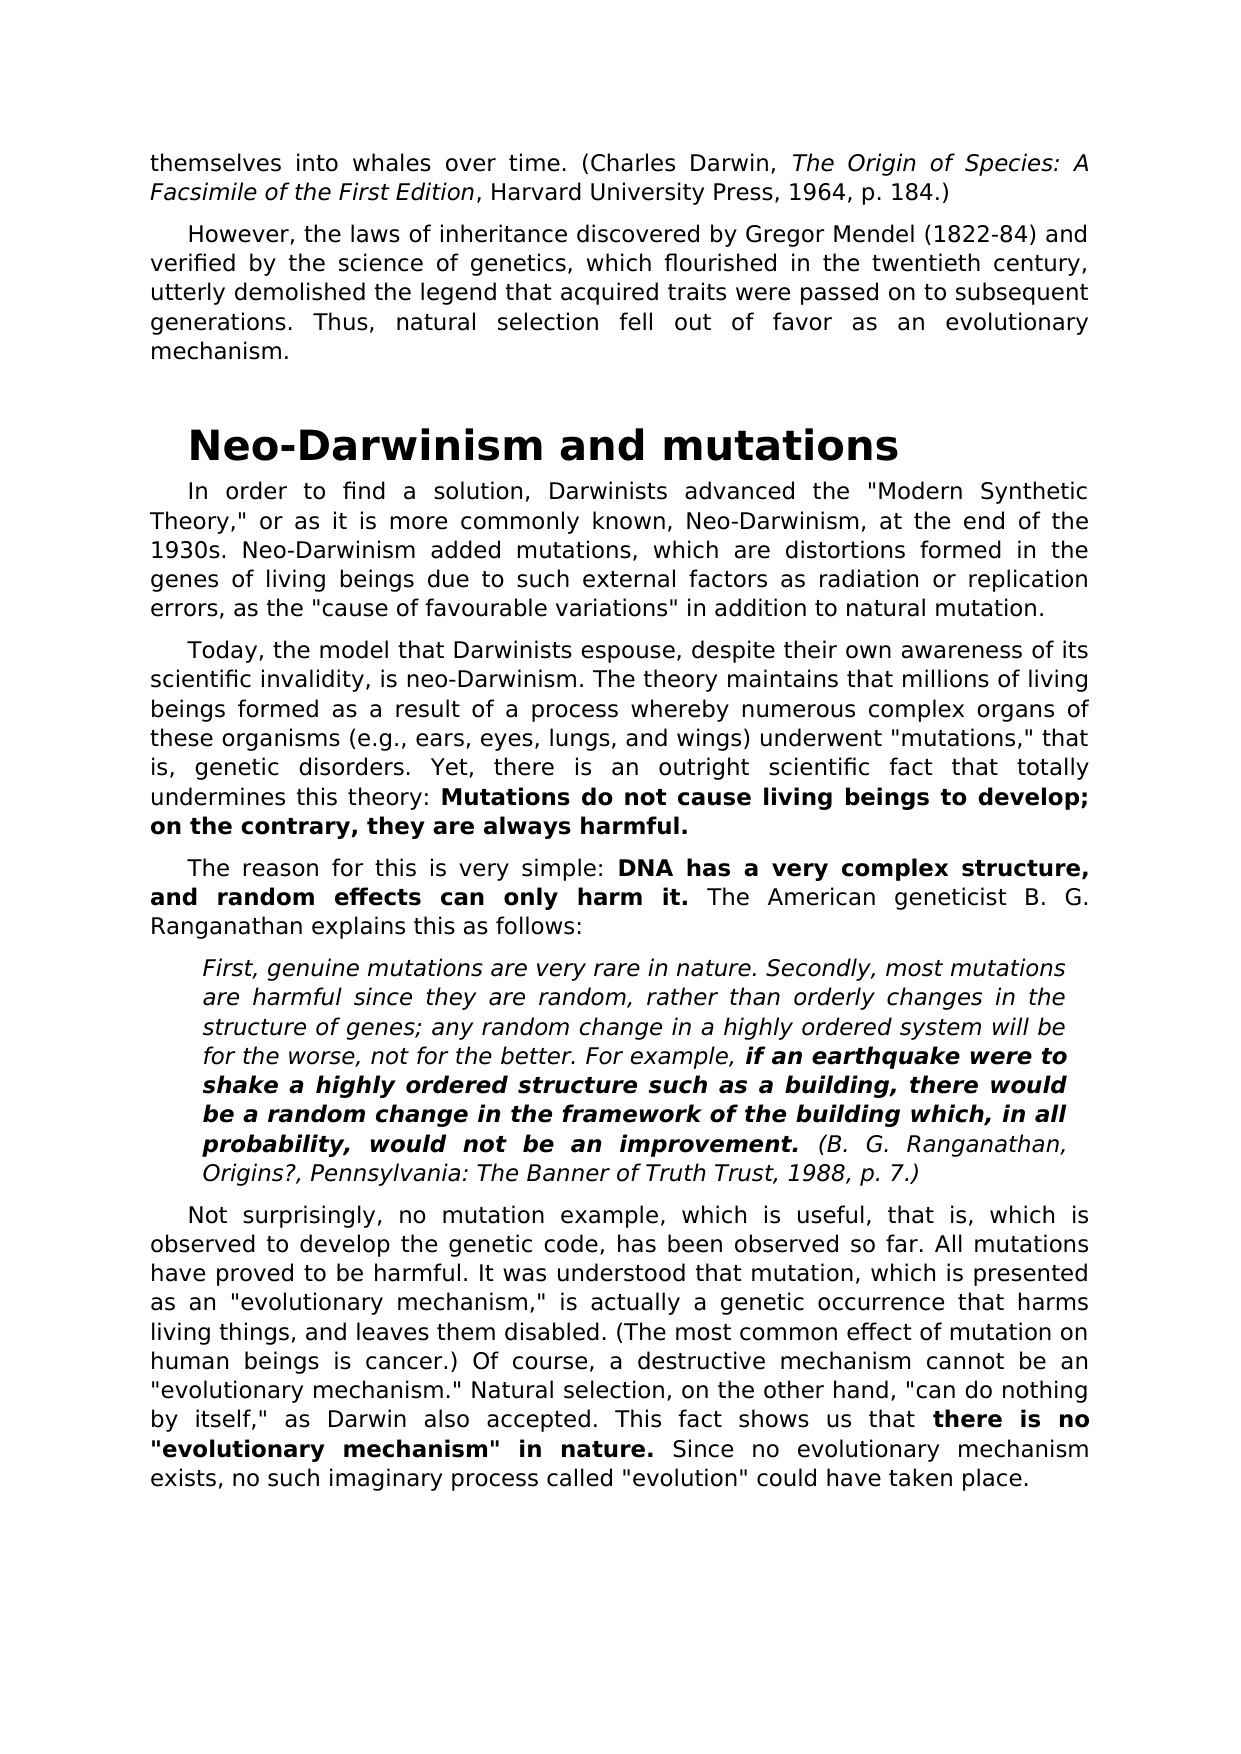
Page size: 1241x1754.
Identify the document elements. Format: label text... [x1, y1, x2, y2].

text However, the laws of inheritance discovered by Gregor Mendel (1822-84) and verified by the science of genetics, which flourished in the twentieth century, utterly demolished the legend that acquired traits were passed on to subsequent generations. Thus, natural selection fell out of favor as an evolutionary mechanism. [150, 221, 1090, 365]
text themselves into whales over time. (Charles Darwin, The Origin of Species: A Facsimile of the First Edition, Harvard University Press, 1964, p. 184.) [150, 150, 1090, 206]
subtitle Neo-Darwinism and mutations [187, 422, 1090, 470]
text The reason for this is very simple: DNA has a very complex structure, and random effects can only harm it. The American geneticist B. G. Ranganathan explains this as follows: [150, 855, 1090, 940]
text First, genuine mutations are very rare in nature. Secondly, most mutations are harmful since they are random, rather than orderly changes in the structure of genes; any random change in a highly ordered system will be for the worse, not for the better. For example, if an earthquake were to shake a highly ordered structure such as a building, there would be a random change in the framework of the building which, in all probability, would not be an improvement. (B. G. Ranganathan, Origins?, Pennsylvania: The Banner of Truth Trust, 1988, p. 7.) [202, 955, 1068, 1187]
text Not surprisingly, no mutation example, which is useful, that is, which is observed to develop the genetic code, has been observed so far. All mutations have proved to be harmful. It was understood that mutation, which is presented as an "evolutionary mechanism," is actually a genetic occurrence that harms living things, and leaves them disabled. (The most common effect of mutation on human beings is cancer.) Of course, a destructive mechanism cannot be an "evolutionary mechanism." Natural selection, on the other hand, "can do nothing by itself," as Darwin also accepted. This fact shows us that there is no "evolutionary mechanism" in nature. Since no evolutionary mechanism exists, no such imaginary process called "evolution" could have taken place. [150, 1202, 1090, 1492]
text Today, the model that Darwinists espouse, despite their own awareness of its scientific invalidity, is neo-Darwinism. The theory maintains that millions of living beings formed as a result of a process whereby numerous complex organs of these organisms (e.g., ears, eyes, lungs, and wings) underwent "mutations," that is, genetic disorders. Yet, there is an outright scientific fact that totally undermines this theory: Mutations do not cause living beings to develop; on the contrary, they are always harmful. [150, 637, 1090, 840]
text In order to find a solution, Darwinists advanced the "Modern Synthetic Theory," or as it is more commonly known, Neo-Darwinism, at the end of the 1930s. Neo-Darwinism added mutations, which are distortions formed in the genes of living beings due to such external factors as radiation or replication errors, as the "cause of favourable variations" in addition to natural mutation. [150, 478, 1090, 622]
